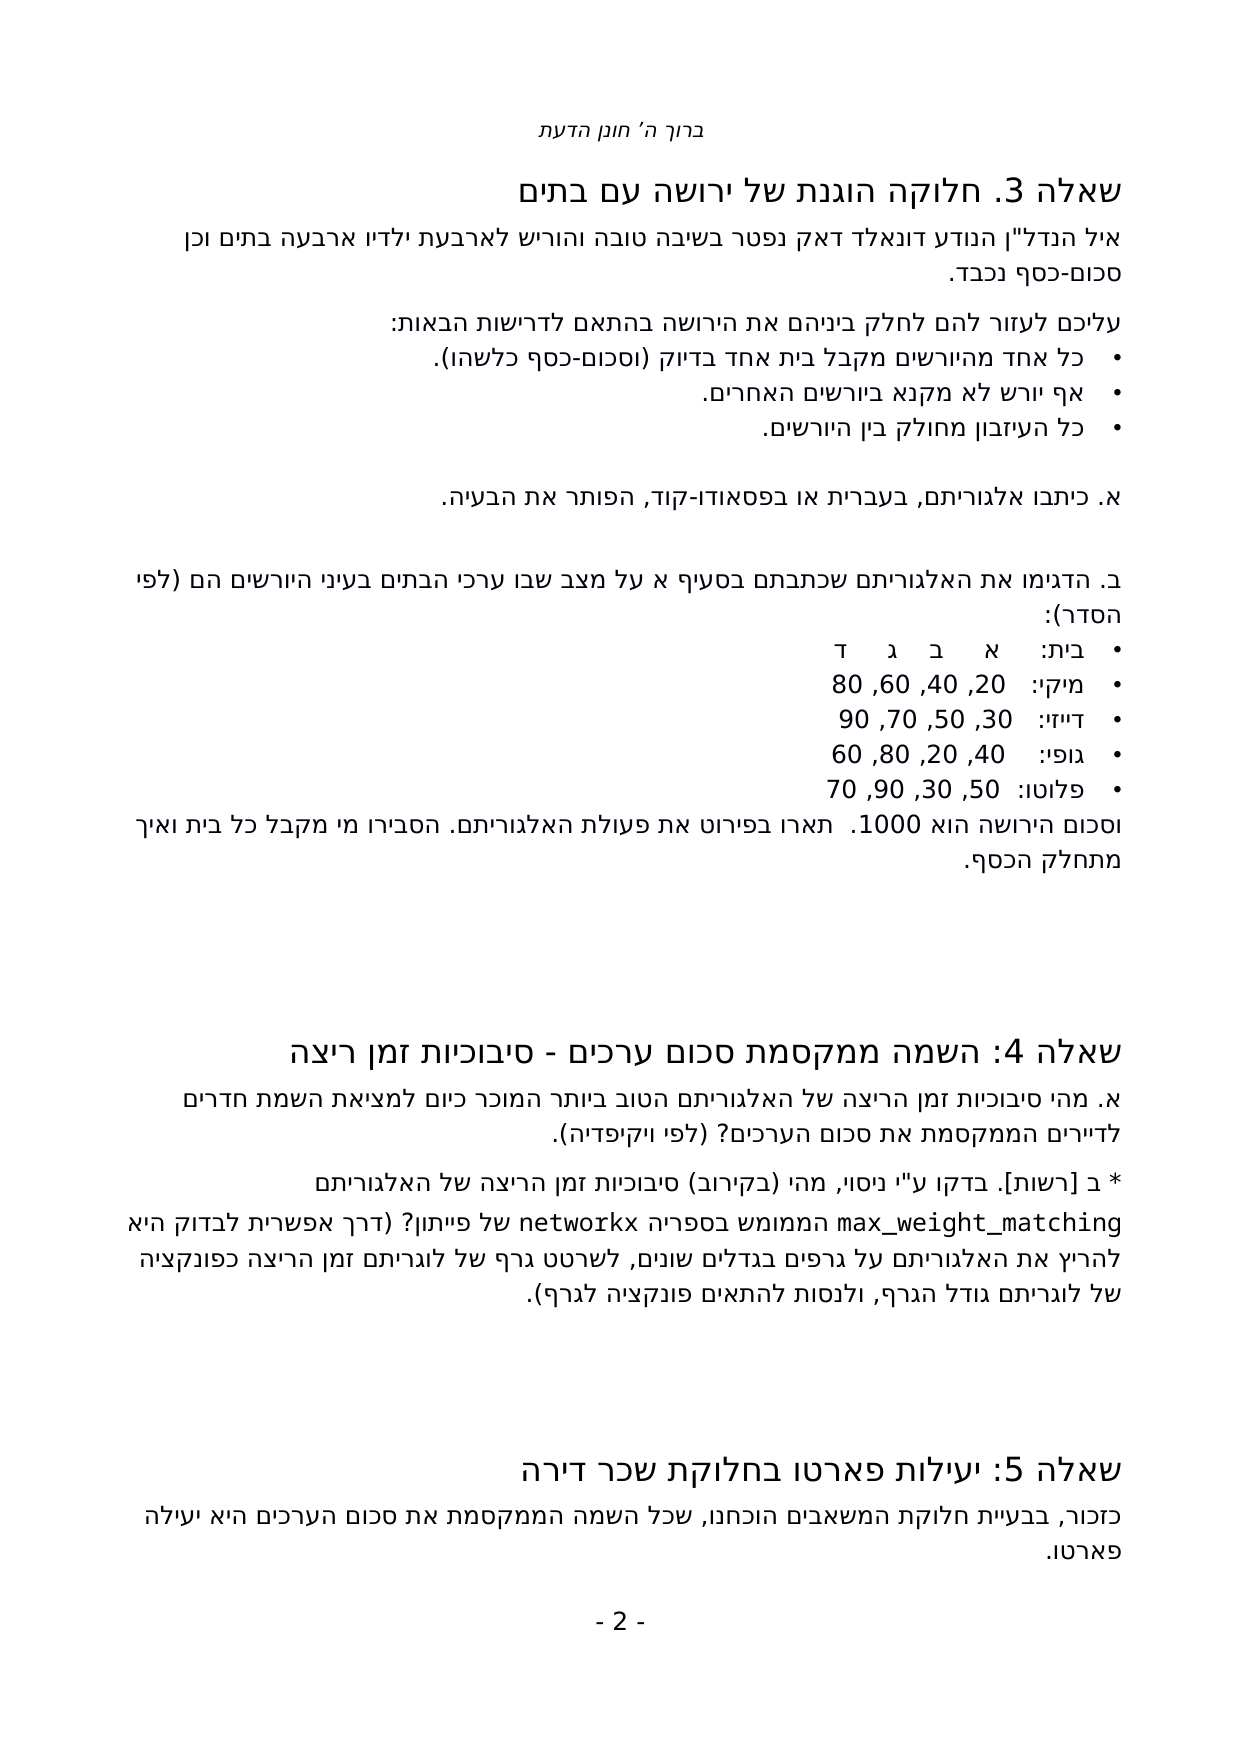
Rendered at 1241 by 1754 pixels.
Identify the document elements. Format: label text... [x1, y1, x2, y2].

text עליכם לעזור להם לחלק ביניהם את הירושה בהתאם לדרישות הבאות: [118, 308, 1122, 337]
list מיקי: 20, 40, 60, 80 [118, 670, 1122, 699]
list גופי: 40, 20, 80, 60 [118, 740, 1122, 769]
text ב. הדגימו את האלגוריתם שכתבתם בסעיף א על מצב שבו ערכי הבתים בעיני היורשים הם (לפי הסדר): [118, 565, 1122, 629]
text כזכור, בבעיית חלוקת המשאבים הוכחנו, שכל השמה הממקסמת את סכום הערכים היא יעילה פארטו. [118, 1501, 1122, 1566]
text וסכום הירושה הוא 1000. תארו בפירוט את פעולת האלגוריתם. הסבירו מי מקבל כל בית ואיך מתחלק הכסף. [118, 810, 1122, 874]
subtitle שאלה 4: השמה ממקסמת סכום ערכים - סיבוכיות זמן ריצה [118, 1032, 1122, 1071]
subtitle שאלה 5: יעילות פארטו בחלוקת שכר דירה [118, 1450, 1122, 1489]
text * ב [רשות]. בדקו ע"י ניסוי, מהי (בקירוב) סיבוכיות זמן הריצה של האלגוריתם max_weight_matching הממומש בספריה networkx של פייתון? (דרך אפשרית לבדוק היא להריץ את האלגוריתם על גרפים בגדלים שונים, לשרטט גרף של לוגריתם זמן הריצה כפונקציה של לוגריתם גודל הגרף, ולנסות להתאים פונקציה לגרף). [118, 1168, 1122, 1308]
text א. כיתבו אלגוריתם, בעברית או בפסאודו-קוד, הפותר את הבעיה. [118, 482, 1122, 511]
list כל אחד מהיורשים מקבל בית אחד בדיוק (וסכום-כסף כלשהו). [118, 343, 1122, 372]
list אף יורש לא מקנא ביורשים האחרים. [118, 378, 1122, 407]
subtitle שאלה 3. חלוקה הוגנת של ירושה עם בתים [118, 172, 1122, 211]
text א. מהי סיבוכיות זמן הריצה של האלגוריתם הטוב ביותר המוכר כיום למציאת השמת חדרים לדיירים הממקסמת את סכום הערכים? (לפי ויקיפדיה). [118, 1084, 1122, 1148]
list דייזי: 30, 50, 70, 90 [118, 705, 1122, 734]
list פלוטו: 50, 30, 90, 70 [118, 775, 1122, 804]
list בית: א ב ג ד [118, 635, 1122, 664]
list כל העיזבון מחולק בין היורשים. [118, 413, 1122, 442]
text איל הנדל"ן הנודע דונאלד דאק נפטר בשיבה טובה והוריש לארבעת ילדיו ארבעה בתים וכן סכום-כסף נכבד. [118, 223, 1122, 287]
